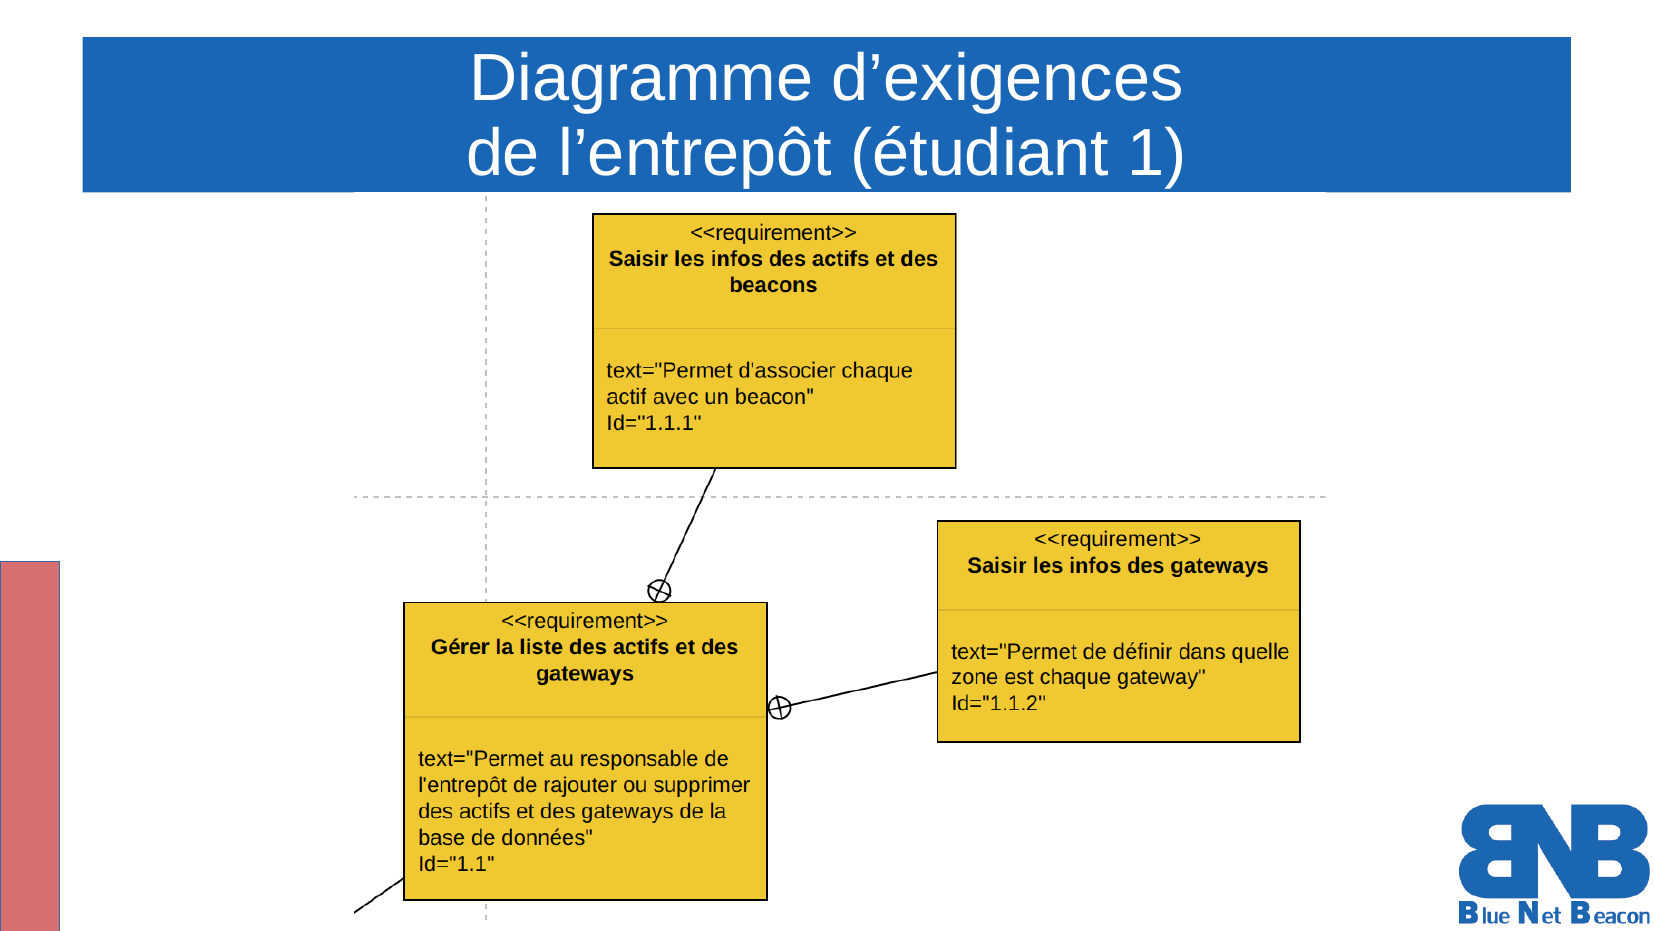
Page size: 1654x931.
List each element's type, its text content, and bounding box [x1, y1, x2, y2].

picture [354, 192, 1326, 925]
title Diagramme d’exigences de l’entrepôt (étudiant 1) [82, 37, 1571, 193]
text_box [0, 561, 60, 931]
picture [1459, 797, 1650, 930]
